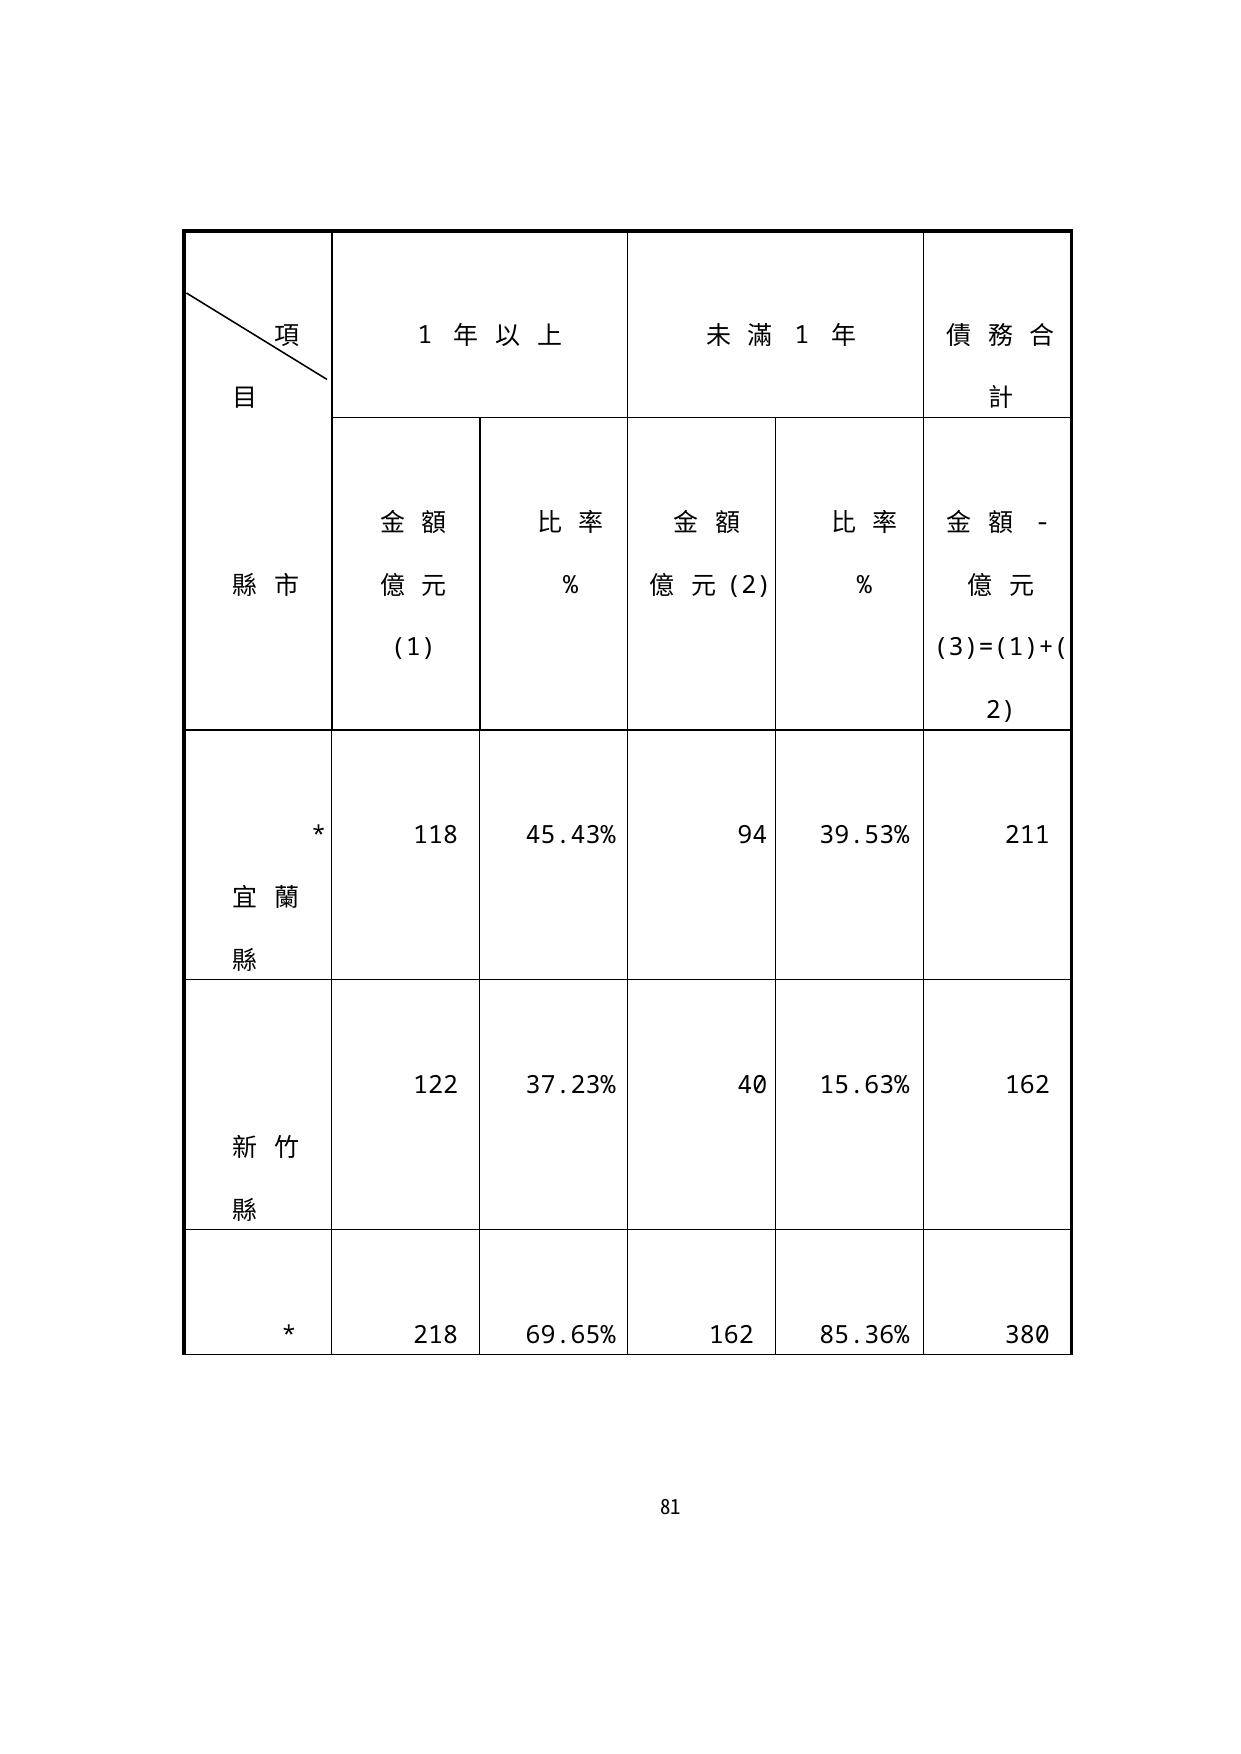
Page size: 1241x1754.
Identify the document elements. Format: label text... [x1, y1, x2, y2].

table_cell 縣市 [186, 417, 331, 729]
table_header 項目 [186, 233, 331, 417]
table_cell 新竹縣 [186, 980, 331, 1229]
table_cell 比率 % [776, 418, 923, 729]
table_header 未滿1年 [628, 233, 923, 417]
table_cell 218 [332, 1230, 479, 1354]
table_cell 金額 億元(1) [333, 418, 479, 729]
table_cell 比率 % [481, 418, 627, 729]
table_cell 162 [924, 980, 1070, 1229]
table_cell 118 [332, 731, 479, 979]
table_cell 40 [628, 980, 775, 1229]
table_cell * [186, 1230, 331, 1354]
table_cell 15.63% [776, 980, 923, 1229]
table_cell 380 [924, 1230, 1070, 1354]
table_cell 45.43% [480, 731, 627, 979]
table_cell 37.23% [480, 980, 627, 1229]
table_cell 39.53% [776, 731, 923, 979]
table_cell 69.65% [480, 1230, 627, 1354]
table_cell *宜蘭縣 [186, 731, 331, 979]
table_cell 211 [924, 731, 1070, 979]
table_cell 122 [332, 980, 479, 1229]
table_cell 94 [628, 731, 775, 979]
table_cell 金額 億元(2) [628, 418, 775, 729]
table_header 1年以上 [333, 233, 627, 417]
table_header 債務合計 [924, 233, 1070, 417]
table_cell 162 [628, 1230, 775, 1354]
table_cell 85.36% [776, 1230, 923, 1354]
table_cell 金額-億元 (3)=(1)+(2) [924, 418, 1070, 729]
